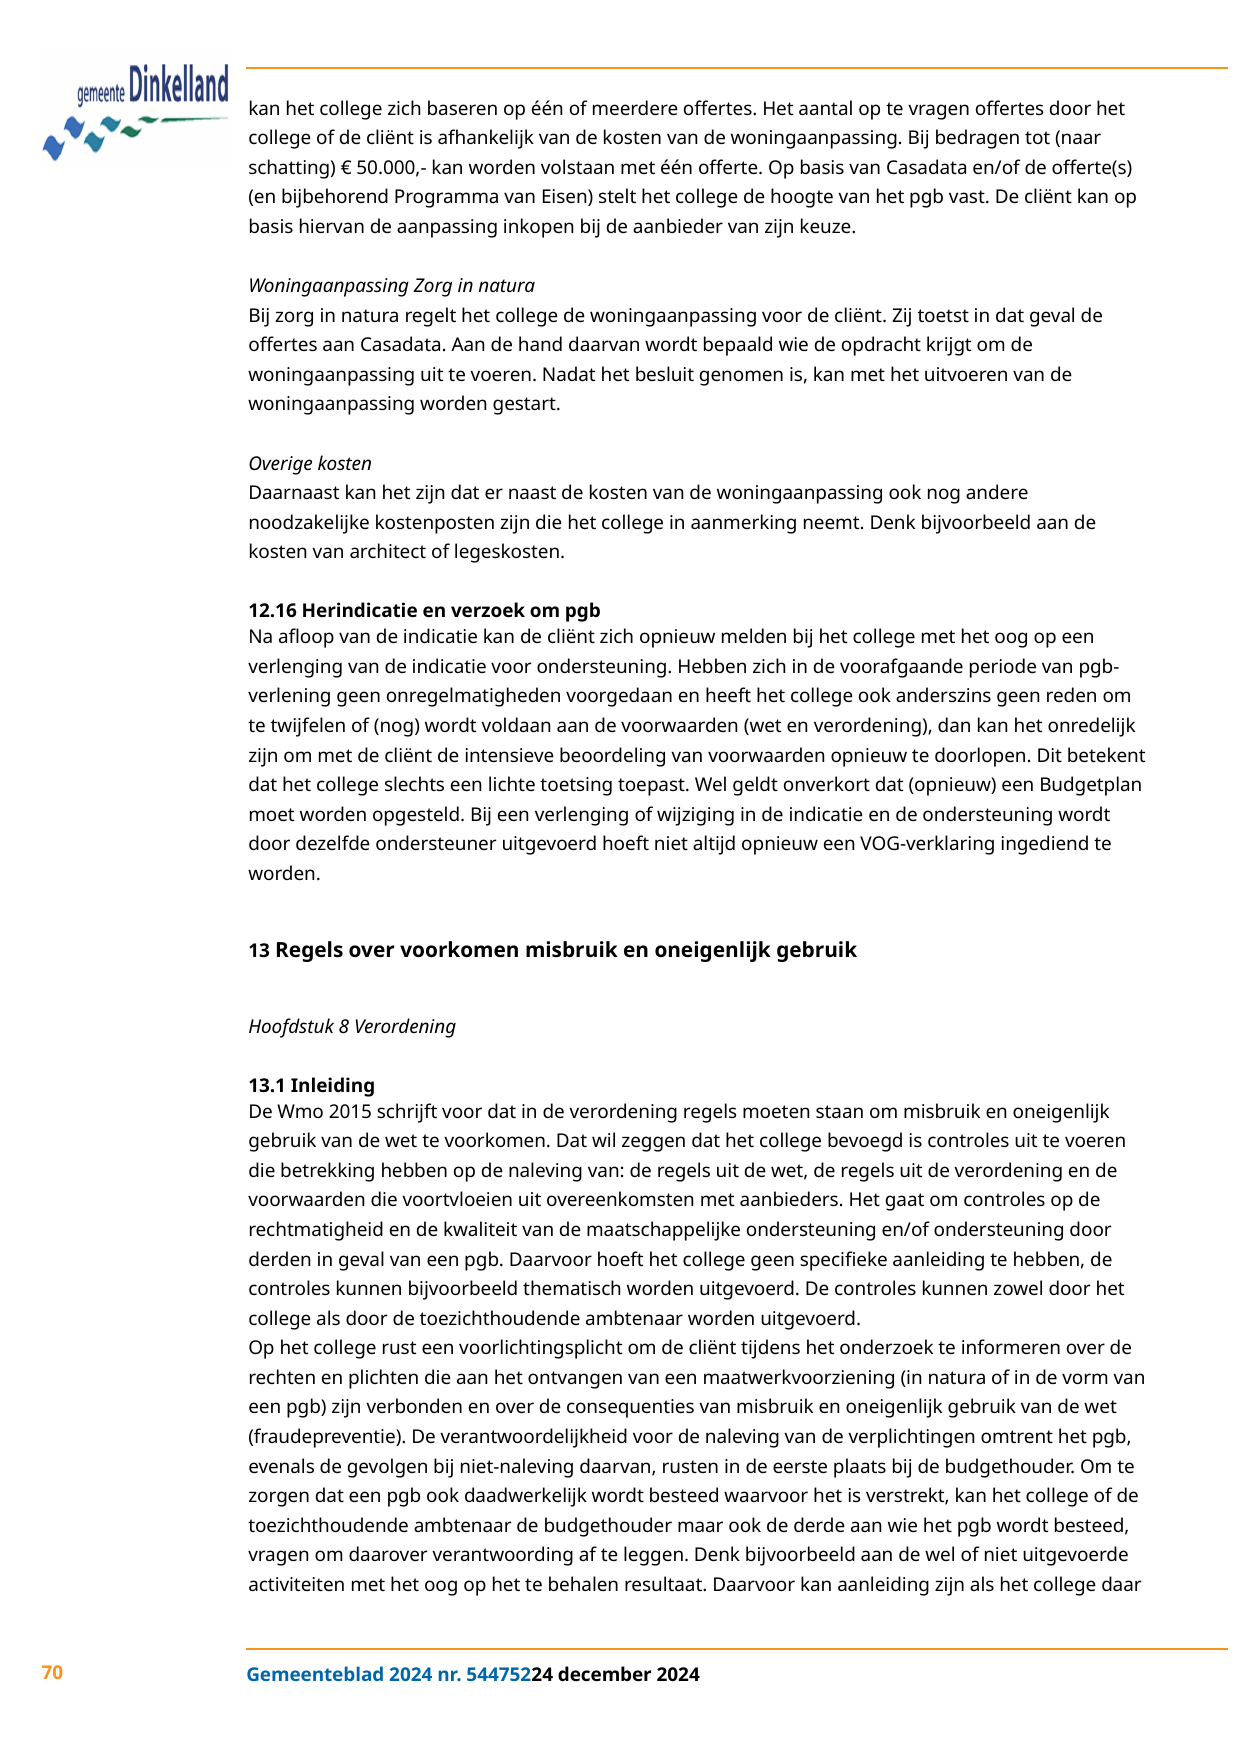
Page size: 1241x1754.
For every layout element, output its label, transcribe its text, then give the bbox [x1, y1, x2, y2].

text Na afloop van de indicatie kan de cliënt zich opnieuw melden bij het college met het oog op een verlenging van de indicatie voor ondersteuning. Hebben zich in de voorafgaande periode van pgb-verlening geen onregelmatigheden voorgedaan en heeft het college ook anderszins geen reden om te twijfelen of (nog) wordt voldaan aan de voorwaarden (wet en verordening), dan kan het onredelijk zijn om met de cliënt de intensieve beoordeling van voorwaarden opnieuw te doorlopen. Dit betekent dat het college slechts een lichte toetsing toepast. Wel geldt onverkort dat (opnieuw) een Budgetplan moet worden opgesteld. Bij een verlenging of wijziging in de indicatie en de ondersteuning wordt door dezelfde ondersteuner uitgevoerd hoeft niet altijd opnieuw een VOG-verklaring ingediend te worden. [248, 623, 1152, 886]
text Bij zorg in natura regelt het college de woningaanpassing voor de cliënt. Zij toetst in dat geval de offertes aan Casadata. Aan de hand daarvan wordt bepaald wie de opdracht krijgt om de woningaanpassing uit te voeren. Nadat het besluit genomen is, kan met het uitvoeren van de woningaanpassing worden gestart. [248, 302, 1152, 416]
text Overige kosten [248, 450, 1152, 476]
text De Wmo 2015 schrijft voor dat in de verordening regels moeten staan om misbruik en oneigenlijk gebruik van de wet te voorkomen. Dat wil zeggen dat het college bevoegd is controles uit te voeren die betrekking hebben op de naleving van: de regels uit de wet, de regels uit de verordening en de voorwaarden die voortvloeien uit overeenkomsten met aanbieders. Het gaat om controles op de rechtmatigheid en de kwaliteit van de maatschappelijke ondersteuning en/of ondersteuning door derden in geval van een pgb. Daarvoor hoeft het college geen specifieke aanleiding te hebben, de controles kunnen bijvoorbeeld thematisch worden uitgevoerd. De controles kunnen zowel door het college als door de toezichthoudende ambtenaar worden uitgevoerd. [248, 1098, 1152, 1331]
text 13 Regels over voorkomen misbruik en oneigenlijk gebruik [248, 935, 1152, 964]
text kan het college zich baseren op één of meerdere offertes. Het aantal op te vragen offertes door het college of de cliënt is afhankelijk van de kosten van de woningaanpassing. Bij bedragen tot (naar schatting) € 50.000,- kan worden volstaan met één offerte. Op basis van Casadata en/of de offerte(s) (en bijbehorend Programma van Eisen) stelt het college de hoogte van het pgb vast. De cliënt kan op basis hiervan de aanpassing inkopen bij de aanbieder van zijn keuze. [248, 95, 1152, 239]
text Hoofdstuk 8 Verordening [248, 1013, 1152, 1039]
text 12.16 Herindicatie en verzoek om pgb [248, 598, 1152, 623]
text Woningaanpassing Zorg in natura [248, 272, 1152, 298]
text Op het college rust een voorlichtingsplicht om de cliënt tijdens het onderzoek te informeren over de rechten en plichten die aan het ontvangen van een maatwerkvoorziening (in natura of in de vorm van een pgb) zijn verbonden en over de consequenties van misbruik en oneigenlijk gebruik van de wet (fraudepreventie). De verantwoordelijkheid voor de naleving van de verplichtingen omtrent het pgb, evenals de gevolgen bij niet-naleving daarvan, rusten in de eerste plaats bij de budgethouder. Om te zorgen dat een pgb ook daadwerkelijk wordt besteed waarvoor het is verstrekt, kan het college of de toezichthoudende ambtenaar de budgethouder maar ook de derde aan wie het pgb wordt besteed, vragen om daarover verantwoording af te leggen. Denk bijvoorbeeld aan de wel of niet uitgevoerde activiteiten met het oog op het te behalen resultaat. Daarvoor kan aanleiding zijn als het college daar [248, 1334, 1152, 1597]
text Daarnaast kan het zijn dat er naast de kosten van de woningaanpassing ook nog andere noodzakelijke kostenposten zijn die het college in aanmerking neemt. Denk bijvoorbeeld aan de kosten van architect of legeskosten. [248, 479, 1152, 564]
text 13.1 Inleiding [248, 1072, 1152, 1098]
picture [41, 47, 231, 172]
